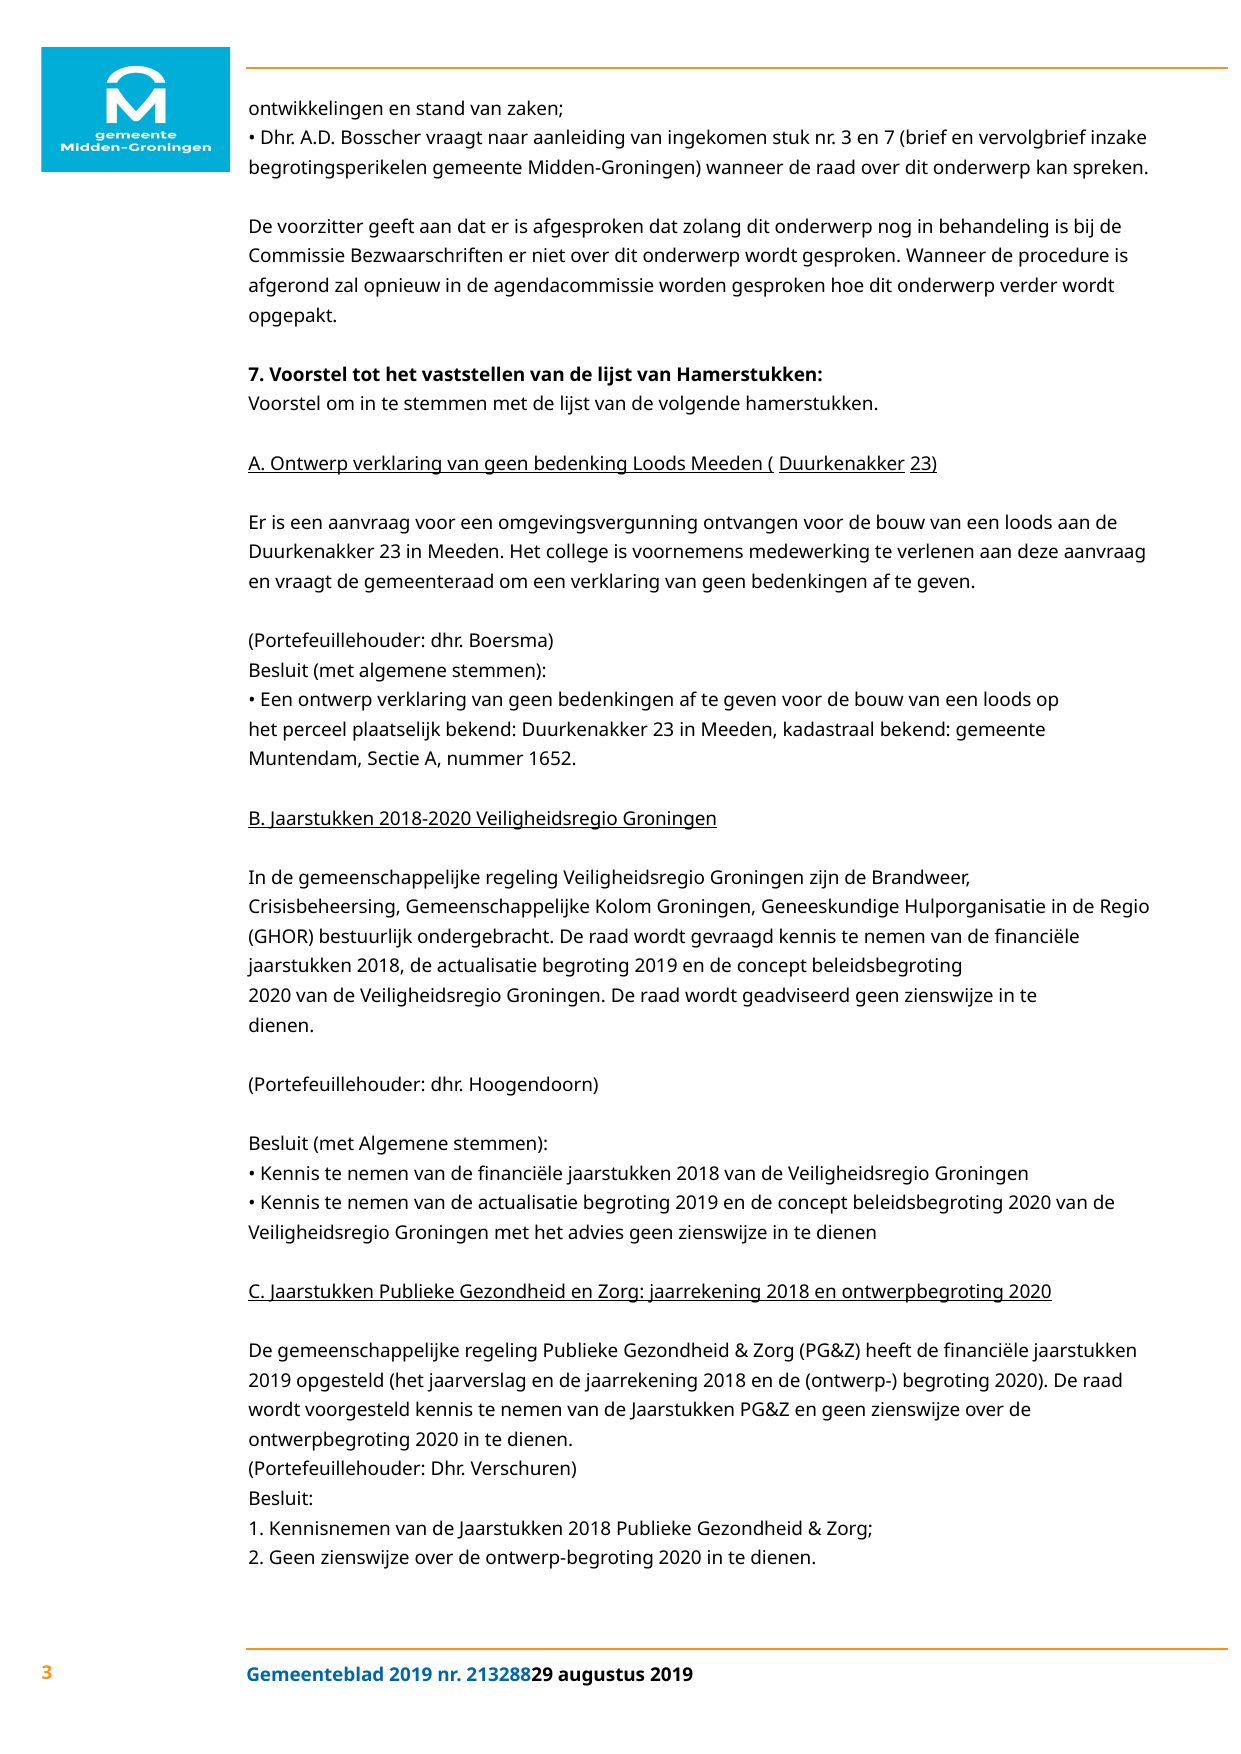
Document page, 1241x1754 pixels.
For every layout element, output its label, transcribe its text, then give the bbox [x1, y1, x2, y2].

text A. Ontwerp verklaring van geen bedenking Loods Meeden ( Duurkenakker 23) [248, 450, 1152, 476]
text ontwikkelingen en stand van zaken; [248, 95, 1152, 121]
text Besluit: [248, 1485, 1152, 1511]
text 7. Voorstel tot het vaststellen van de lijst van Hamerstukken: [248, 361, 1152, 387]
text Besluit (met algemene stemmen): [248, 657, 1152, 683]
text C. Jaarstukken Publieke Gezondheid en Zorg: jaarrekening 2018 en ontwerpbegroting 2020 [248, 1278, 1152, 1304]
text het perceel plaatselijk bekend: Duurkenakker 23 in Meeden, kadastraal bekend: gemeente Muntendam, Sectie A, nummer 1652. [248, 716, 1152, 771]
text In de gemeenschappelijke regeling Veiligheidsregio Groningen zijn de Brandweer, [248, 864, 1152, 890]
text B. Jaarstukken 2018-2020 Veiligheidsregio Groningen [248, 805, 1152, 831]
text 2020 van de Veiligheidsregio Groningen. De raad wordt geadviseerd geen zienswijze in te [248, 982, 1152, 1008]
text (Portefeuillehouder: Dhr. Verschuren) [248, 1456, 1152, 1481]
text dienen. [248, 1012, 1152, 1038]
text Crisisbeheersing, Gemeenschappelijke Kolom Groningen, Geneeskundige Hulporganisatie in de Regio (GHOR) bestuurlijk ondergebracht. De raad wordt gevraagd kennis te nemen van de financiële jaarstukken 2018, de actualisatie begroting 2019 en de concept beleidsbegroting [248, 893, 1152, 978]
text 1. Kennisnemen van de Jaarstukken 2018 Publieke Gezondheid & Zorg; [248, 1515, 1152, 1541]
picture [184, 146, 190, 153]
text De voorzitter geeft aan dat er is afgesproken dat zolang dit onderwerp nog in behandeling is bij de Commissie Bezwaarschriften er niet over dit onderwerp wordt gesproken. Wanneer de procedure is afgerond zal opnieuw in de agendacommissie worden gesproken hoe dit onderwerp verder wordt opgepakt. [248, 213, 1152, 328]
text Er is een aanvraag voor een omgevingsvergunning ontvangen voor de bouw van een loods aan de Duurkenakker 23 in Meeden. Het college is voornemens medewerking te verlenen aan deze aanvraag en vraagt de gemeenteraad om een verklaring van geen bedenkingen af te geven. [248, 509, 1152, 594]
text • Dhr. A.D. Bosscher vraagt naar aanleiding van ingekomen stuk nr. 3 en 7 (brief en vervolgbrief inzake begrotingsperikelen gemeente Midden-Groningen) wanneer de raad over dit onderwerp kan spreken. [248, 124, 1152, 180]
text • Kennis te nemen van de actualisatie begroting 2019 en de concept beleidsbegroting 2020 van de Veiligheidsregio Groningen met het advies geen zienswijze in te dienen [248, 1189, 1152, 1245]
text (Portefeuillehouder: dhr. Hoogendoorn) [248, 1071, 1152, 1097]
picture [107, 89, 165, 122]
text De gemeenschappelijke regeling Publieke Gezondheid & Zorg (PG&Z) heeft de financiële jaarstukken 2019 opgesteld (het jaarverslag en de jaarrekening 2018 en de (ontwerp-) begroting 2020). De raad wordt voorgesteld kennis te nemen van de Jaarstukken PG&Z en geen zienswijze over de ontwerpbegroting 2020 in te dienen. [248, 1337, 1152, 1452]
text • Een ontwerp verklaring van geen bedenkingen af te geven voor de bouw van een loods op [248, 686, 1152, 712]
text • Kennis te nemen van de financiële jaarstukken 2018 van de Veiligheidsregio Groningen [248, 1160, 1152, 1186]
text 2. Geen zienswijze over de ontwerp-begroting 2020 in te dienen. [248, 1544, 1152, 1570]
picture [108, 66, 164, 82]
text Voorstel om in te stemmen met de lijst van de volgende hamerstukken. [248, 391, 1152, 416]
text (Portefeuillehouder: dhr. Boersma) [248, 627, 1152, 653]
text Besluit (met Algemene stemmen): [248, 1130, 1152, 1156]
